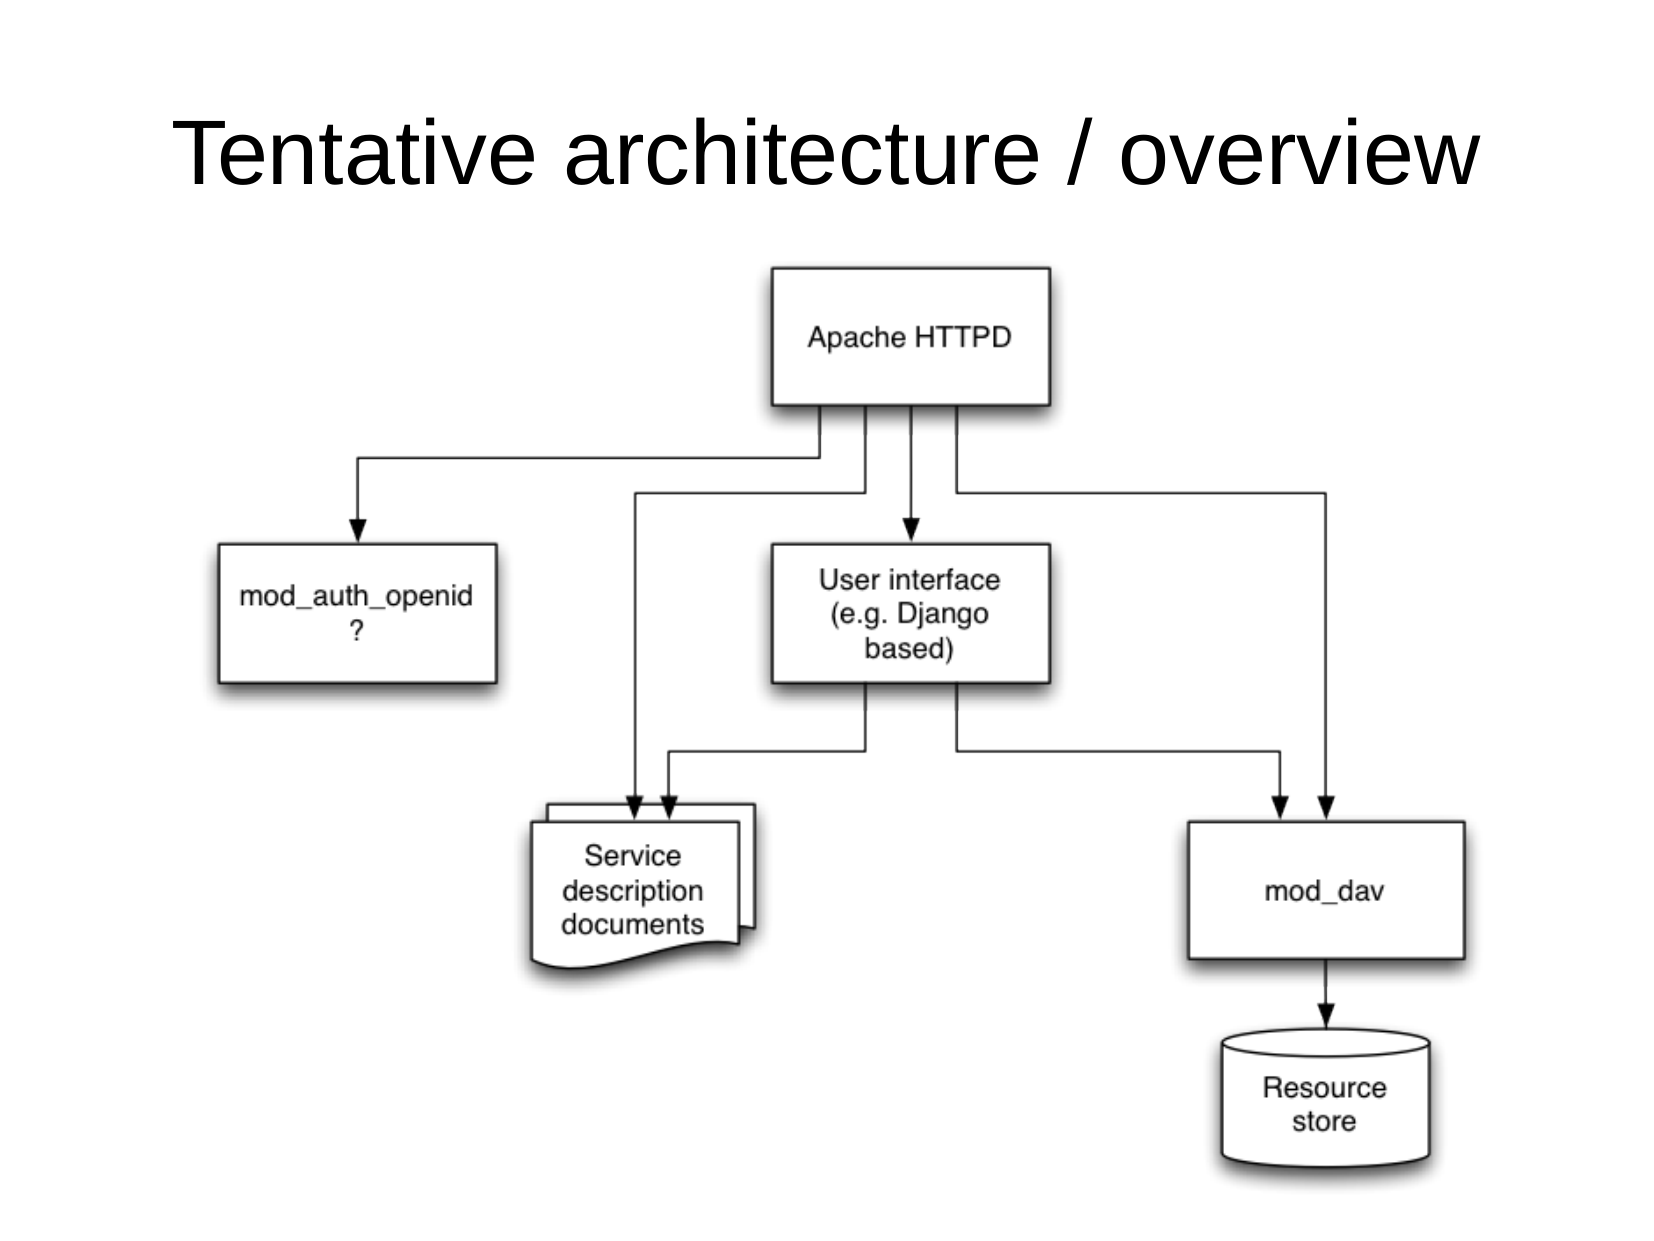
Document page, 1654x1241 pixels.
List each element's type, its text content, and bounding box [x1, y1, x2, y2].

picture [191, 249, 1491, 1205]
title Tentative architecture / overview [82, 49, 1571, 257]
